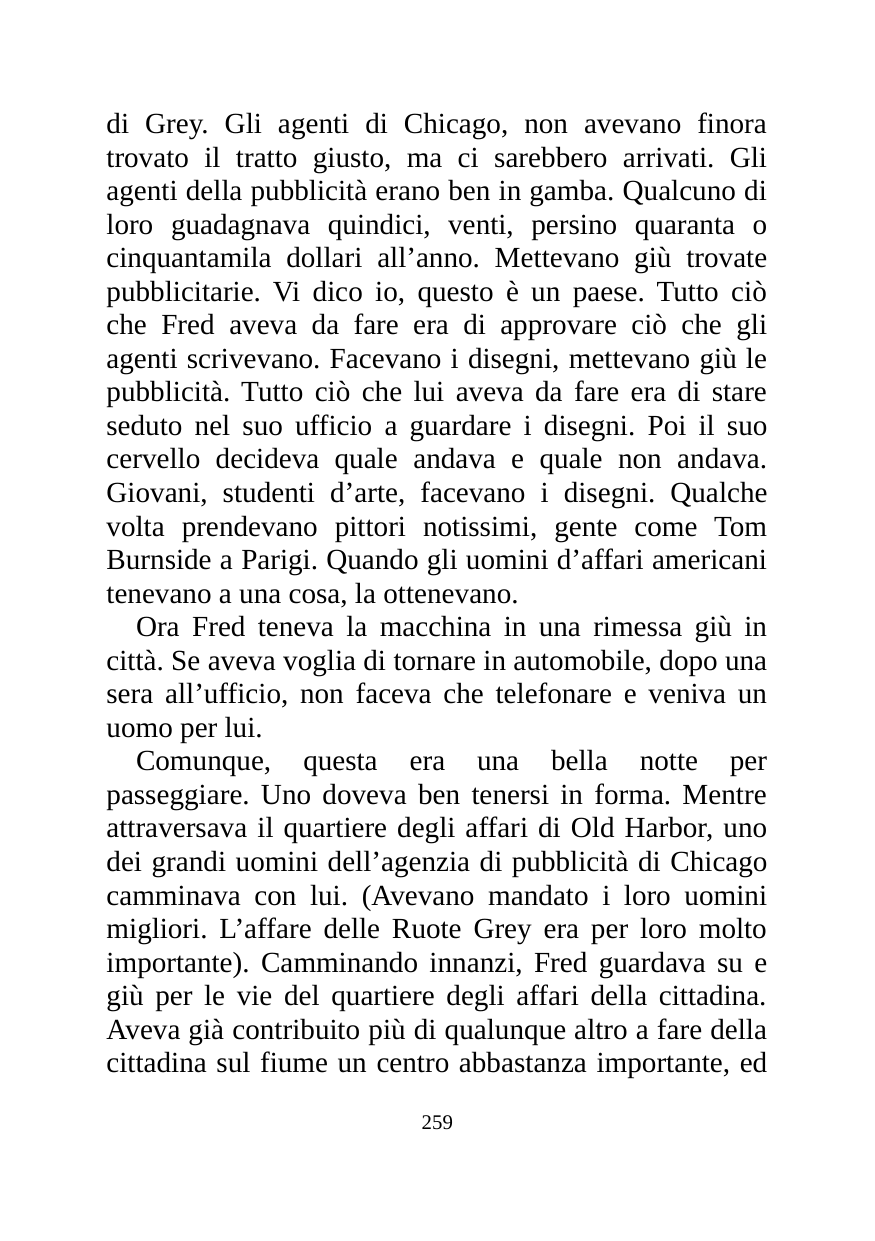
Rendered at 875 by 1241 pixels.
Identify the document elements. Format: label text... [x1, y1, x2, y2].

text di Grey. Gli agenti di Chicago, non avevano finora trovato il tratto giusto, ma ci sarebbero arrivati. Gli agenti della pubblicità erano ben in gamba. Qualcuno di loro guadagnava quindici, venti, persino quaranta o cinquantamila dollari all’anno. Mettevano giù trovate pubblicitarie. Vi dico io, questo è un paese. Tutto ciò che Fred aveva da fare era di approvare ciò che gli agenti scrivevano. Facevano i disegni, mettevano giù le pubblicità. Tutto ciò che lui aveva da fare era di stare seduto nel suo ufficio a guardare i disegni. Poi il suo cervello decideva quale andava e quale non andava. Giovani, studenti d’arte, facevano i disegni. Qualche volta prendevano pittori notissimi, gente come Tom Burnside a Parigi. Quando gli uomini d’affari americani tenevano a una cosa, la ottenevano. [106, 106, 768, 609]
text Ora Fred teneva la macchina in una rimessa giù in città. Se aveva voglia di tornare in automobile, dopo una sera all’ufficio, non faceva che telefonare e veniva un uomo per lui. [106, 609, 768, 743]
text Comunque, questa era una bella notte per passeggiare. Uno doveva ben tenersi in forma. Mentre attraversava il quartiere degli affari di Old Harbor, uno dei grandi uomini dell’agenzia di pubblicità di Chicago camminava con lui. (Avevano mandato i loro uomini migliori. L’affare delle Ruote Grey era per loro molto importante). Camminando innanzi, Fred guardava su e giù per le vie del quartiere degli affari della cittadina. Aveva già contribuito più di qualunque altro a fare della cittadina sul fiume un centro abbastanza importante, ed [106, 743, 768, 1079]
